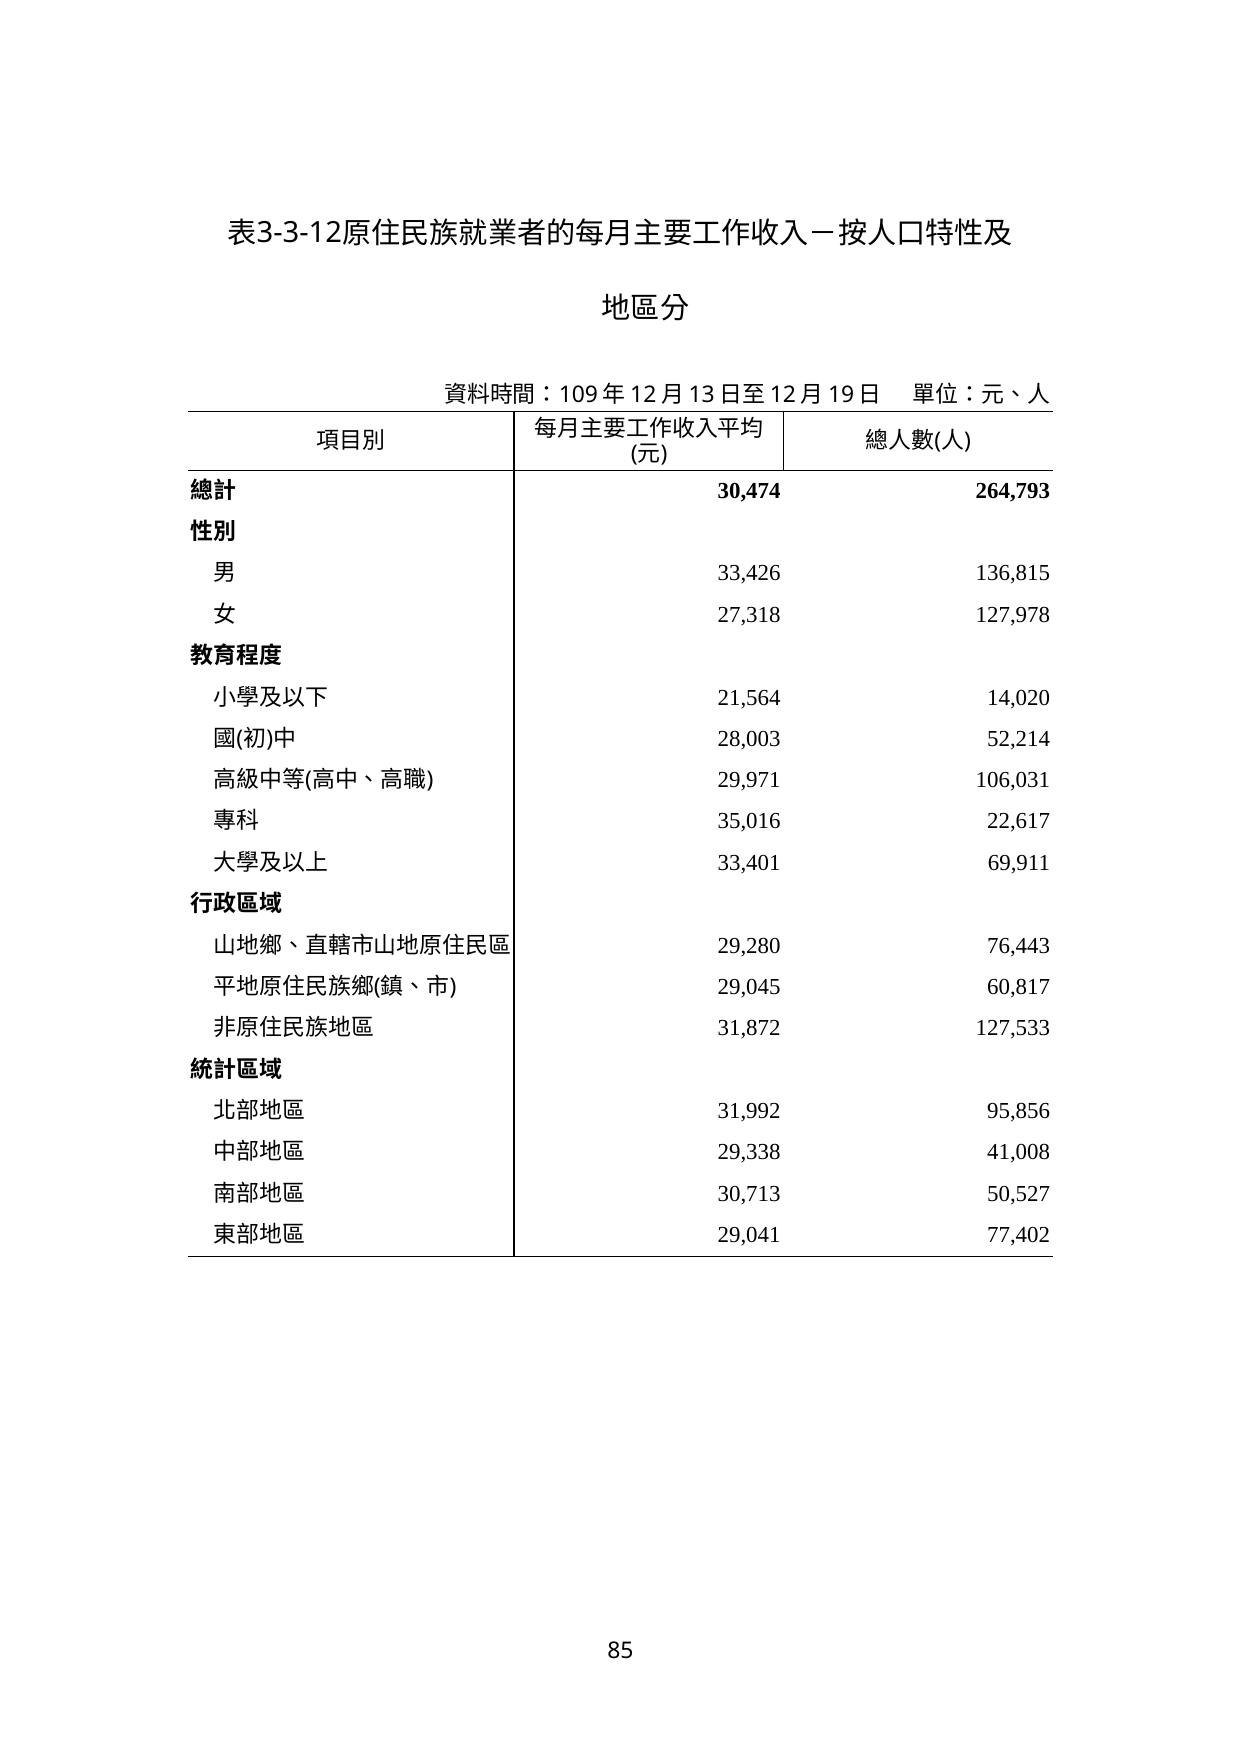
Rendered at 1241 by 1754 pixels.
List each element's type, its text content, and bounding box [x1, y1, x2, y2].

table_header 資料時間：109年12月13日至12月19日 單位：元、人 [188, 375, 1053, 411]
table_cell 非原住民族地區 [188, 1008, 513, 1049]
table_cell 29,338 [515, 1132, 783, 1173]
table_cell 76,443 [783, 925, 1053, 966]
table_cell 52,214 [783, 718, 1053, 759]
table_cell 每月主要工作收入平均(元) [515, 412, 783, 470]
table_cell [515, 511, 783, 553]
table_cell 大學及以上 [188, 842, 513, 883]
table_cell 136,815 [783, 553, 1053, 594]
table_cell 南部地區 [188, 1173, 513, 1214]
table_cell 28,003 [515, 718, 783, 759]
table_cell 統計區域 [188, 1049, 513, 1090]
table_cell 性別 [188, 511, 513, 553]
table_cell 29,045 [515, 966, 783, 1008]
table_cell 33,426 [515, 553, 783, 594]
table_cell 33,401 [515, 842, 783, 883]
table_cell 27,318 [515, 594, 783, 635]
table_cell 男 [188, 553, 513, 594]
table_cell 69,911 [783, 842, 1053, 883]
table_cell 31,872 [515, 1008, 783, 1049]
table_cell 行政區域 [188, 884, 513, 925]
table_cell 22,617 [783, 801, 1053, 842]
table_cell [515, 635, 783, 677]
table_cell [515, 884, 783, 925]
table_cell 女 [188, 594, 513, 635]
table_cell 29,971 [515, 760, 783, 801]
table_cell 高級中等(高中、高職) [188, 760, 513, 801]
table_cell 95,856 [783, 1090, 1053, 1132]
table_cell 中部地區 [188, 1132, 513, 1173]
table_cell 山地鄉、直轄市山地原住民區 [188, 925, 513, 966]
list 原住民族就業者的每月主要工作收入－按人口特性及 地區分 [187, 187, 1053, 337]
table_cell 264,793 [783, 471, 1053, 511]
table_cell 總人數(人) [784, 412, 1053, 470]
table_cell [783, 511, 1053, 553]
table_cell 專科 [188, 801, 513, 842]
table_cell 14,020 [783, 677, 1053, 718]
table_cell 50,527 [783, 1173, 1053, 1214]
table_cell 總計 [188, 471, 513, 511]
table_cell [783, 1049, 1053, 1090]
table_cell 127,978 [783, 594, 1053, 635]
table_cell 平地原住民族鄉(鎮、市) [188, 966, 513, 1008]
table_cell 77,402 [783, 1214, 1053, 1256]
table_cell 國(初)中 [188, 718, 513, 759]
table_cell 127,533 [783, 1008, 1053, 1049]
table_cell 106,031 [783, 760, 1053, 801]
table_cell 31,992 [515, 1090, 783, 1132]
table_cell 小學及以下 [188, 677, 513, 718]
table_cell [515, 1049, 783, 1090]
table_cell [783, 884, 1053, 925]
table_cell 29,280 [515, 925, 783, 966]
table_cell 35,016 [515, 801, 783, 842]
table_cell 30,713 [515, 1173, 783, 1214]
table_cell 21,564 [515, 677, 783, 718]
table_cell 60,817 [783, 966, 1053, 1008]
table_cell 29,041 [515, 1214, 783, 1256]
table_cell 項目別 [188, 412, 513, 470]
table_cell 北部地區 [188, 1090, 513, 1132]
table_cell 41,008 [783, 1132, 1053, 1173]
table_cell 教育程度 [188, 635, 513, 677]
table_cell 30,474 [515, 471, 783, 511]
table_cell 東部地區 [188, 1214, 513, 1256]
table_cell [783, 635, 1053, 677]
